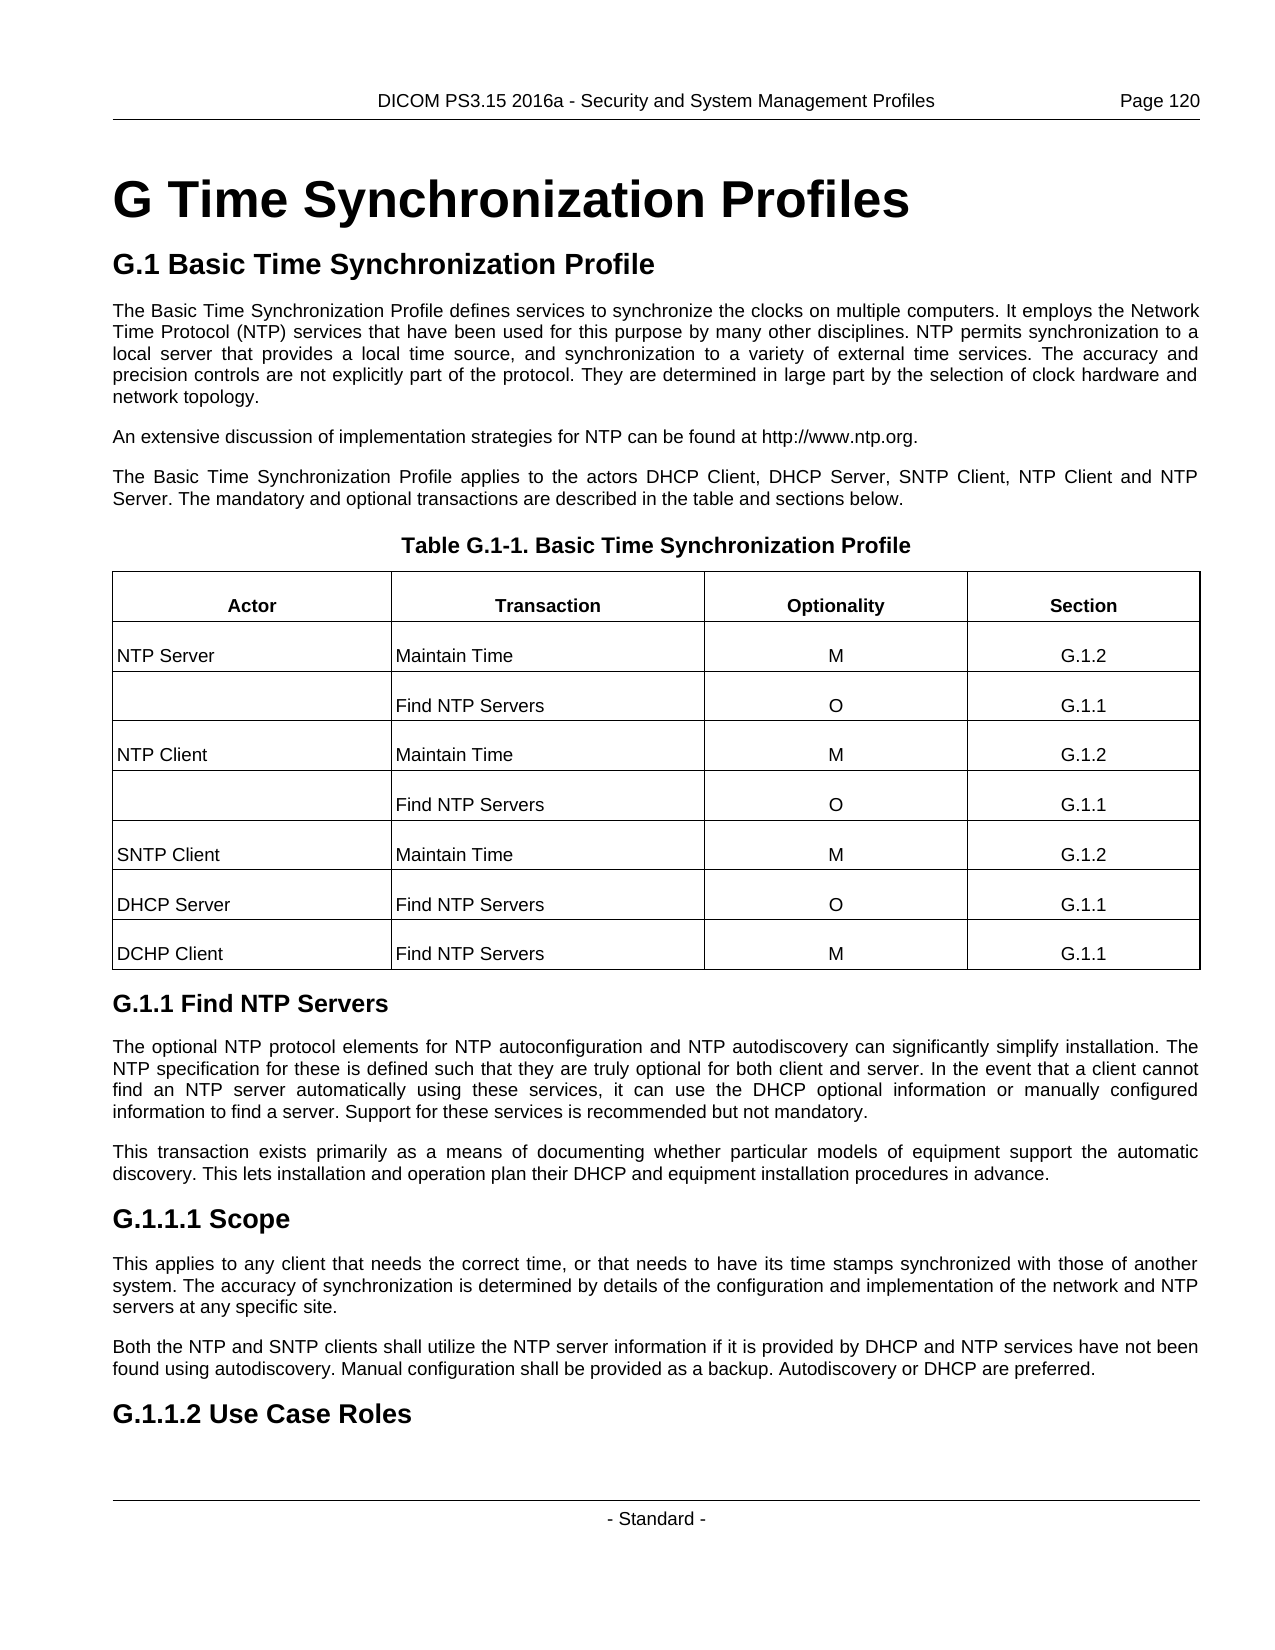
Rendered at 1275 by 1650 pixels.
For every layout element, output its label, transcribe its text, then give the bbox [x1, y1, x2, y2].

table_cell DHCP Server [113, 870, 391, 919]
text G.1.1.1 Scope [112, 1203, 1200, 1234]
table_cell M [705, 821, 967, 869]
table_cell M [705, 920, 967, 969]
table_cell Maintain Time [392, 821, 704, 869]
table_header Actor [113, 572, 391, 621]
table_cell Find NTP Servers [392, 771, 704, 820]
text Table G.1-1. Basic Time Synchronization Profile [112, 532, 1200, 558]
table_cell G.1.1 [968, 771, 1199, 820]
table_cell Maintain Time [392, 622, 704, 671]
text G.1.1 Find NTP Servers [112, 988, 1200, 1017]
table_cell NTP Client [113, 721, 391, 770]
table_cell Find NTP Servers [392, 920, 704, 969]
table_cell [113, 672, 391, 720]
table_cell G.1.2 [968, 622, 1199, 671]
table_cell G.1.1 [968, 672, 1199, 720]
table_cell G.1.1 [968, 870, 1199, 919]
text The optional NTP protocol elements for NTP autoconfiguration and NTP autodiscovery can significantly simplify installation. The NTP specification for these is defined such that they are truly optional for both client and server. In the event that a client cannot find an NTP server automatically using these services, it can use the DHCP optional information or manually configured information to find a server. Support for these services is recommended but not mandatory. [112, 1036, 1200, 1122]
table_cell O [705, 672, 967, 720]
table_cell M [705, 622, 967, 671]
table_cell DCHP Client [113, 920, 391, 969]
table_cell [113, 771, 391, 820]
text An extensive discussion of implementation strategies for NTP can be found at http://www.ntp.org. [112, 426, 1200, 447]
table_cell Find NTP Servers [392, 672, 704, 720]
table_cell SNTP Client [113, 821, 391, 869]
text The Basic Time Synchronization Profile applies to the actors DHCP Client, DHCP Server, SNTP Client, NTP Client and NTP Server. The mandatory and optional transactions are described in the table and sections below. [112, 466, 1200, 509]
table_cell O [705, 870, 967, 919]
table_cell G.1.2 [968, 721, 1199, 770]
table_header Section [968, 572, 1199, 621]
table_cell NTP Server [113, 622, 391, 671]
table_cell G.1.2 [968, 821, 1199, 869]
table_cell Maintain Time [392, 721, 704, 770]
text Both the NTP and SNTP clients shall utilize the NTP server information if it is provided by DHCP and NTP services have not been found using autodiscovery. Manual configuration shall be provided as a backup. Autodiscovery or DHCP are preferred. [112, 1336, 1200, 1379]
text G Time Synchronization Profiles [112, 169, 1200, 228]
table_cell M [705, 721, 967, 770]
table_cell G.1.1 [968, 920, 1199, 969]
text G.1 Basic Time Synchronization Profile [112, 247, 1200, 281]
text G.1.1.2 Use Case Roles [112, 1398, 1200, 1429]
table_header Transaction [392, 572, 704, 621]
text The Basic Time Synchronization Profile defines services to synchronize the clocks on multiple computers. It employs the Network Time Protocol (NTP) services that have been used for this purpose by many other disciplines. NTP permits synchronization to a local server that provides a local time source, and synchronization to a variety of external time services. The accuracy and precision controls are not explicitly part of the protocol. They are determined in large part by the selection of clock hardware and network topology. [112, 299, 1200, 407]
table_cell Find NTP Servers [392, 870, 704, 919]
text This transaction exists primarily as a means of documenting whether particular models of equipment support the automatic discovery. This lets installation and operation plan their DHCP and equipment installation procedures in advance. [112, 1141, 1200, 1184]
text This applies to any client that needs the correct time, or that needs to have its time stamps synchronized with those of another system. The accuracy of synchronization is determined by details of the configuration and implementation of the network and NTP servers at any specific site. [112, 1253, 1200, 1318]
table_cell O [705, 771, 967, 820]
table_header Optionality [705, 572, 967, 621]
